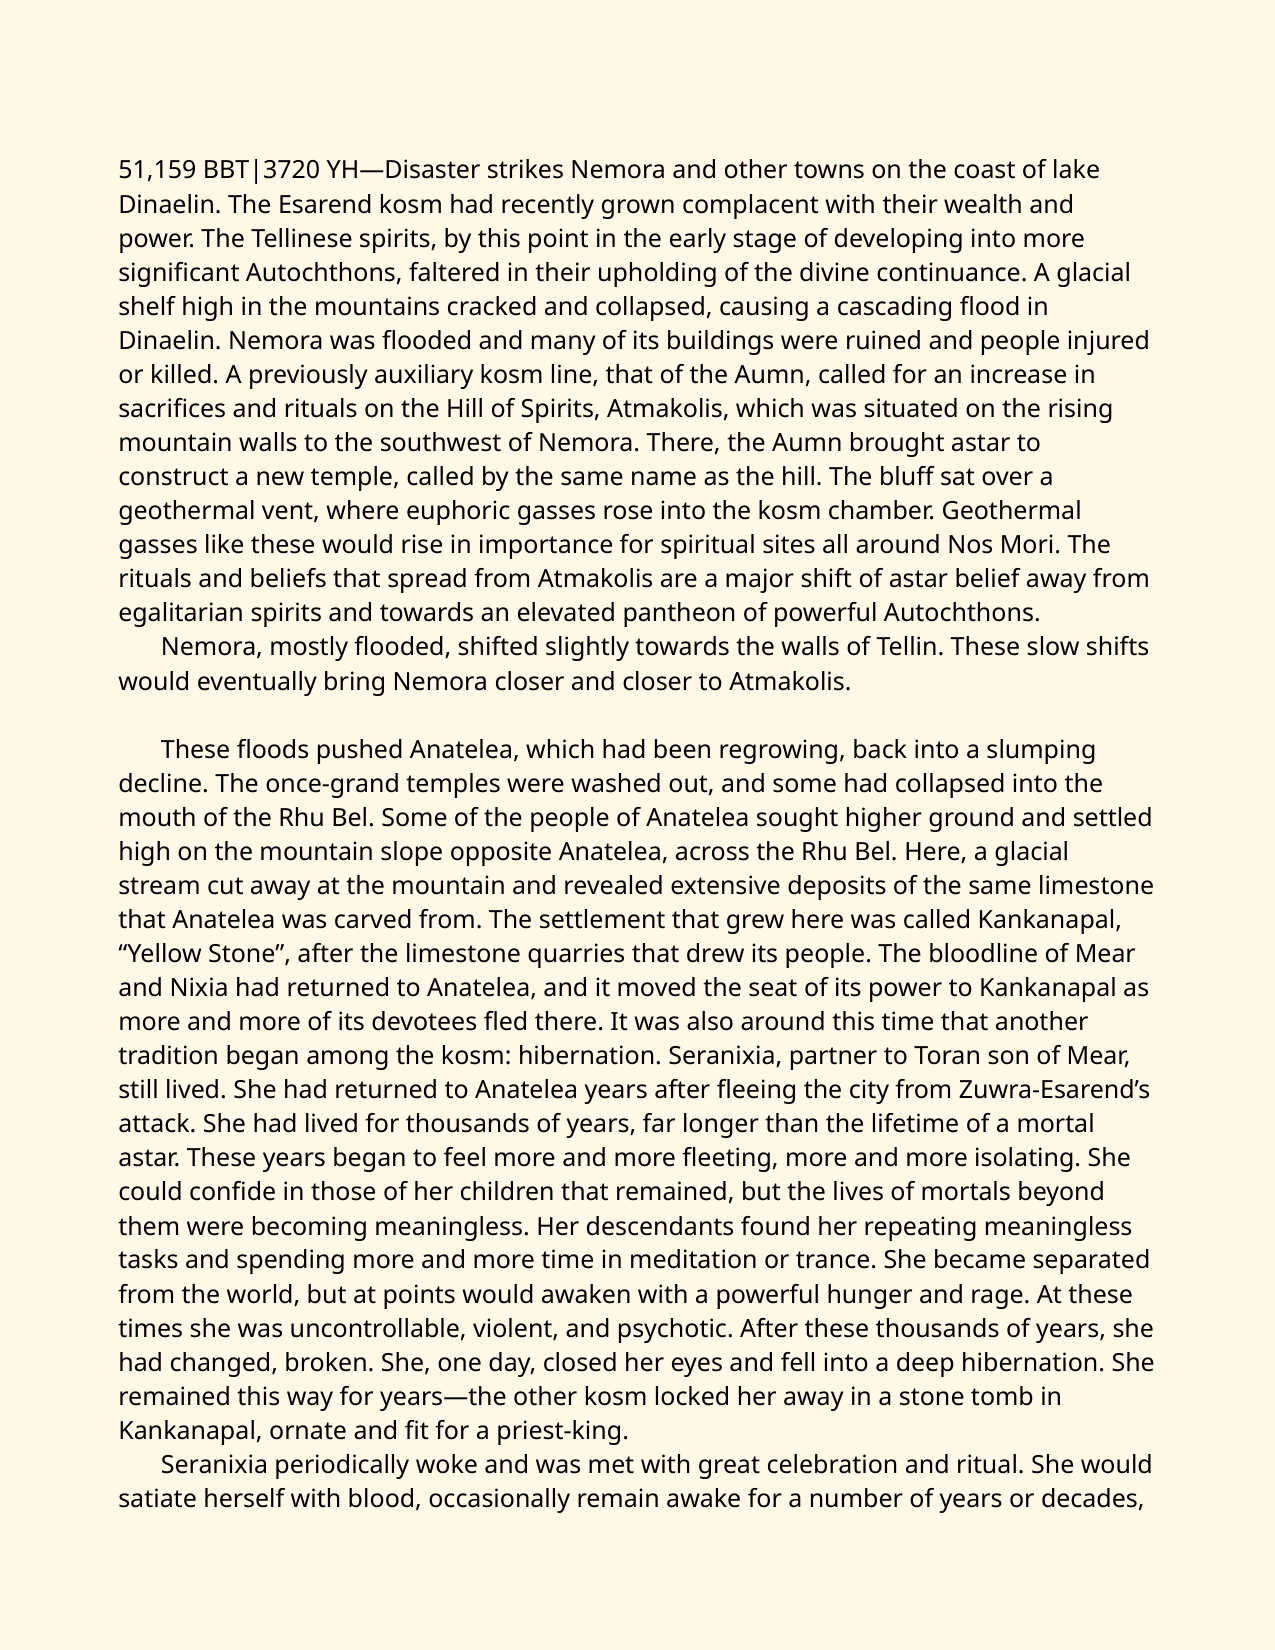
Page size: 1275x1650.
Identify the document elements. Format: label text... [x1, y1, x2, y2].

text Nemora, mostly flooded, shifted slightly towards the walls of Tellin. These slow shifts would eventually bring Nemora closer and closer to Atmakolis. [118, 629, 1157, 697]
text 51,159 BBT|3720 YH—Disaster strikes Nemora and other towns on the coast of lake Dinaelin. The Esarend kosm had recently grown complacent with their wealth and power. The Tellinese spirits, by this point in the early stage of developing into more significant Autochthons, faltered in their upholding of the divine continuance. A glacial shelf high in the mountains cracked and collapsed, causing a cascading flood in Dinaelin. Nemora was flooded and many of its buildings were ruined and people injured or killed. A previously auxiliary kosm line, that of the Aumn, called for an increase in sacrifices and rituals on the Hill of Spirits, Atmakolis, which was situated on the rising mountain walls to the southwest of Nemora. There, the Aumn brought astar to construct a new temple, called by the same name as the hill. The bluff sat over a geothermal vent, where euphoric gasses rose into the kosm chamber. Geothermal gasses like these would rise in importance for spiritual sites all around Nos Mori. The rituals and beliefs that spread from Atmakolis are a major shift of astar belief away from egalitarian spirits and towards an elevated pantheon of powerful Autochthons. [118, 152, 1157, 629]
text These floods pushed Anatelea, which had been regrowing, back into a slumping decline. The once-grand temples were washed out, and some had collapsed into the mouth of the Rhu Bel. Some of the people of Anatelea sought higher ground and settled high on the mountain slope opposite Anatelea, across the Rhu Bel. Here, a glacial stream cut away at the mountain and revealed extensive deposits of the same limestone that Anatelea was carved from. The settlement that grew here was called Kankanapal, “Yellow Stone”, after the limestone quarries that drew its people. The bloodline of Mear and Nixia had returned to Anatelea, and it moved the seat of its power to Kankanapal as more and more of its devotees fled there. It was also around this time that another tradition began among the kosm: hibernation. Seranixia, partner to Toran son of Mear, still lived. She had returned to Anatelea years after fleeing the city from Zuwra-Esarend’s attack. She had lived for thousands of years, far longer than the lifetime of a mortal astar. These years began to feel more and more fleeting, more and more isolating. She could confide in those of her children that remained, but the lives of mortals beyond them were becoming meaningless. Her descendants found her repeating meaningless tasks and spending more and more time in meditation or trance. She became separated from the world, but at points would awaken with a powerful hunger and rage. At these times she was uncontrollable, violent, and psychotic. After these thousands of years, she had changed, broken. She, one day, closed her eyes and fell into a deep hibernation. She remained this way for years—the other kosm locked her away in a stone tomb in Kankanapal, ornate and fit for a priest-king. [118, 731, 1157, 1447]
text Seranixia periodically woke and was met with great celebration and ritual. She would satiate herself with blood, occasionally remain awake for a number of years or decades, [118, 1447, 1157, 1515]
